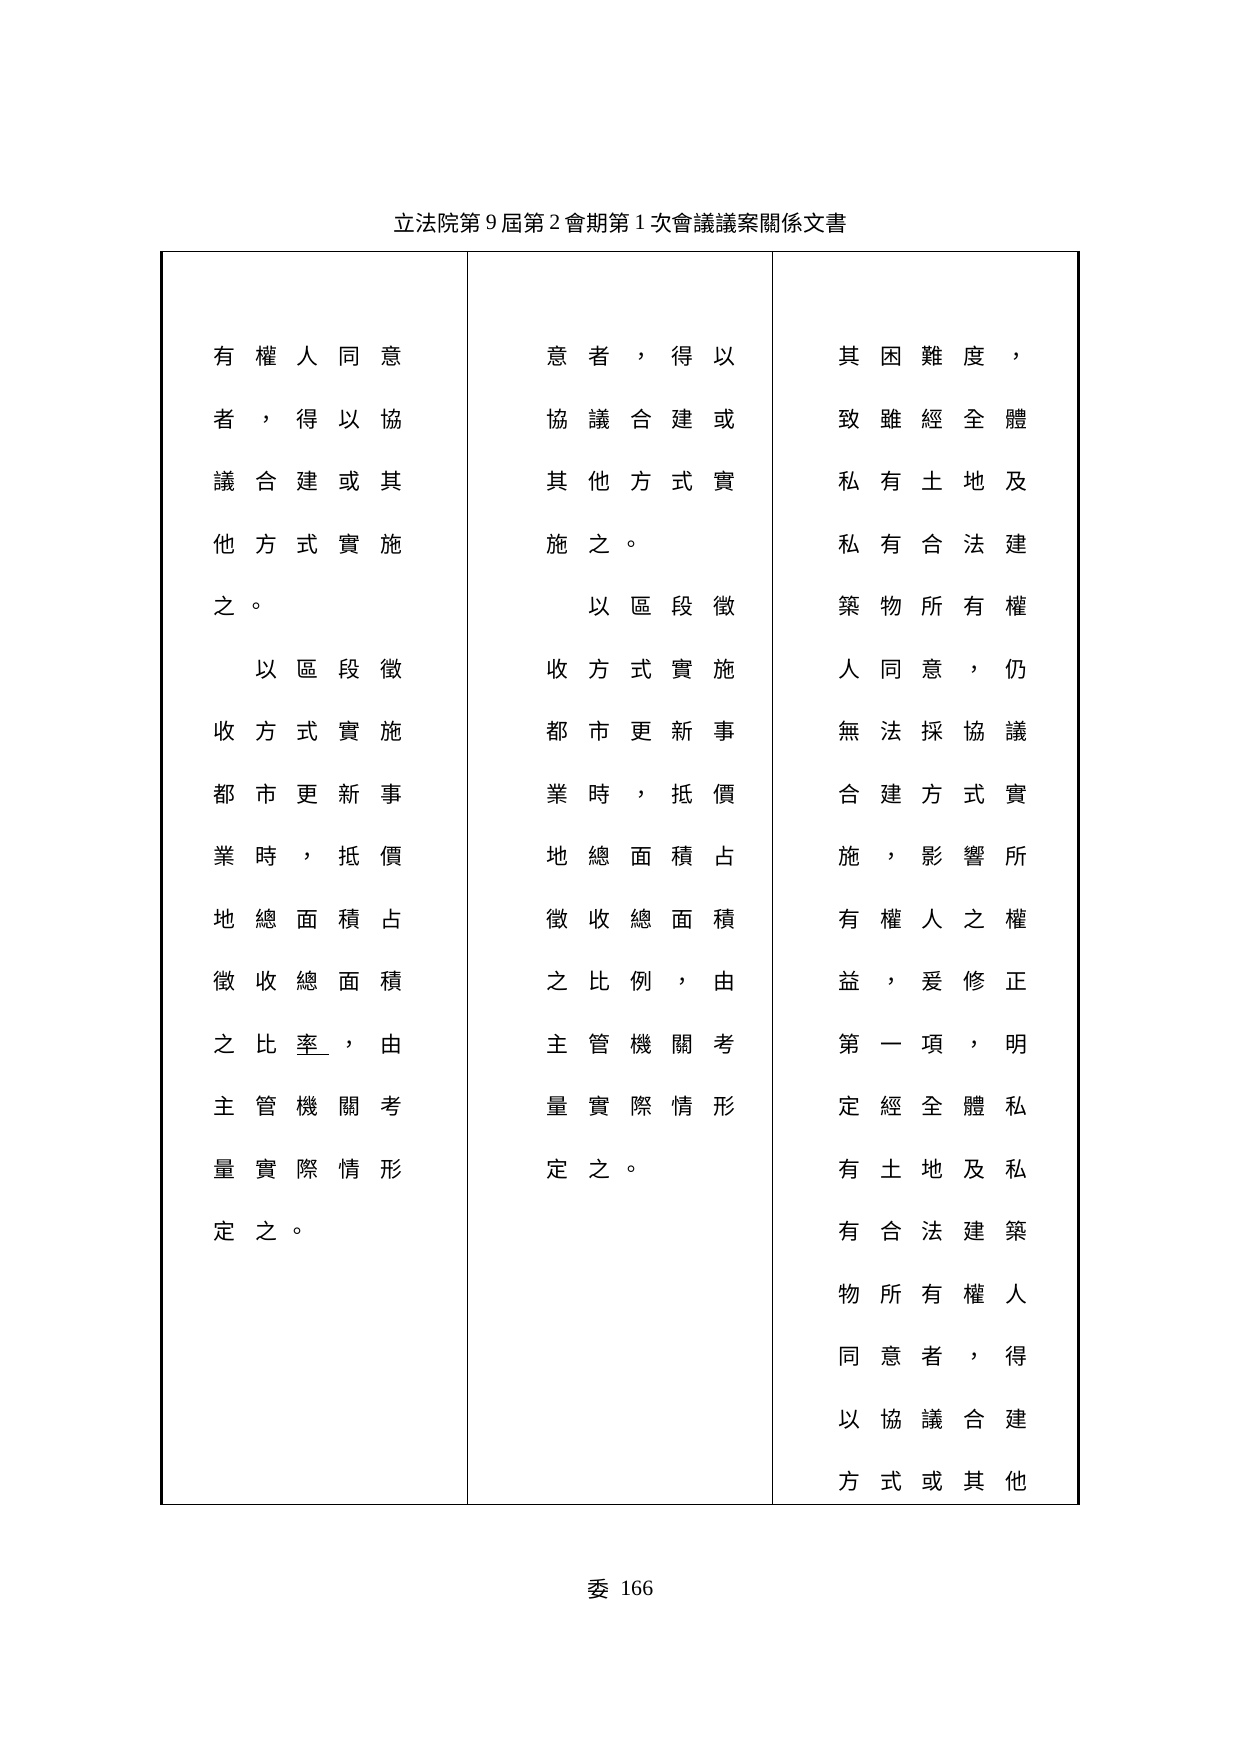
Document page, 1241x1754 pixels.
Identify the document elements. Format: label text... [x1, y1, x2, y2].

table_cell 其困難度，致雖經全體私有土地及私有合法建築物所有權人同意，仍無法採協議合建方式實施，影響所有權人之權益，爰修正第一項，明定經全體私有土地及私有合法建築物所有權人同意者，得以協議合建方式或其他 [773, 252, 1077, 1504]
table_cell 意者，得以協議合建或其他方式實施之。 以區段徵收方式實施都市更新事業時，抵價地總面積占徵收總面積之比例，由主管機關考量實際情形定之。 [468, 252, 772, 1504]
table_cell 有權人同意者，得以協議合建或其他方式實施之。 以區段徵收方式實施都市更新事業時，抵價地總面積占徵收總面積之比率，由主管機關考量實際情形定之。 [163, 252, 467, 1504]
